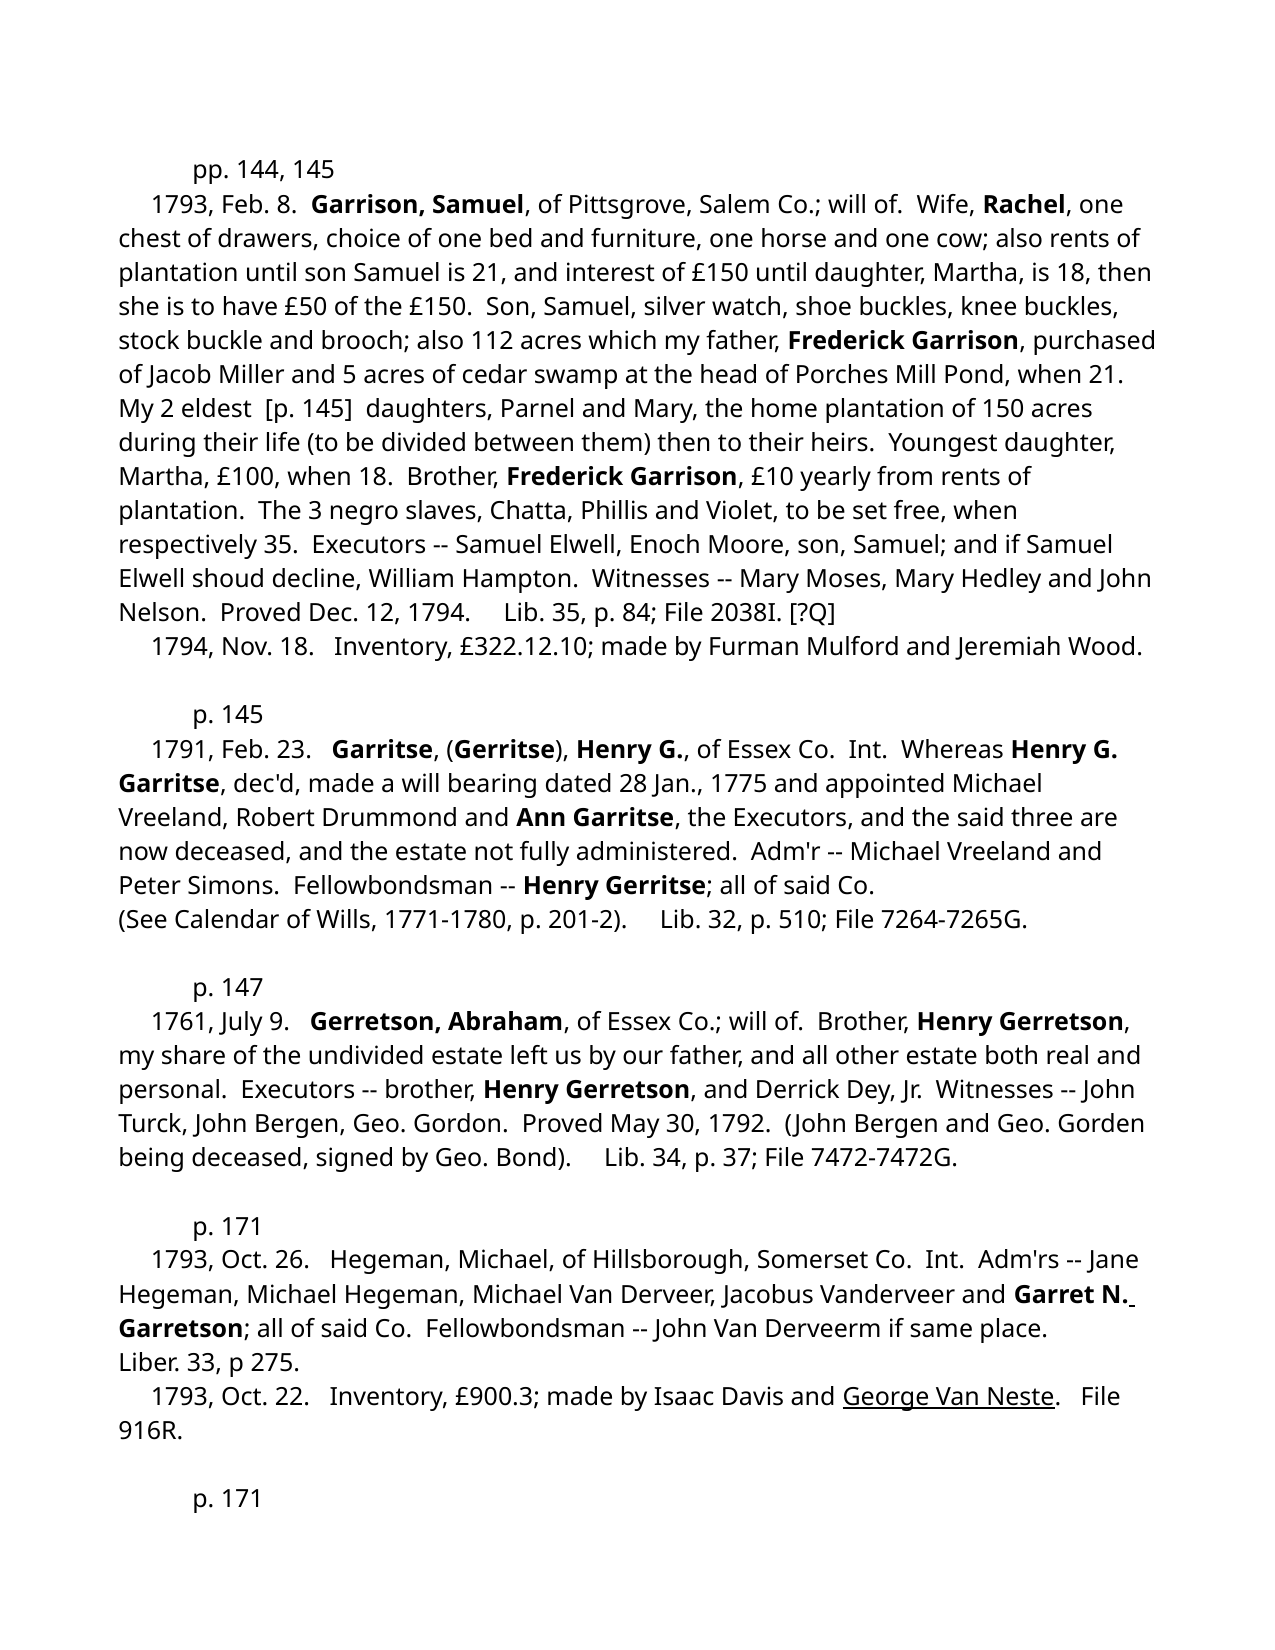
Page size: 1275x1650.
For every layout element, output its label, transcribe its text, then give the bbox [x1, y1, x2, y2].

text p. 171 [118, 1481, 1157, 1515]
text p. 147 [118, 970, 1157, 1004]
text (See Calendar of Wills, 1771-1780, p. 201-2). Lib. 32, p. 510; File 7264-7265G. [118, 902, 1157, 936]
text p. 171 [118, 1208, 1157, 1242]
text 1793, Oct. 22. Inventory, £900.3; made by Isaac Davis and George Van Neste. File 916R. [118, 1378, 1157, 1447]
text 1794, Nov. 18. Inventory, £322.12.10; made by Furman Mulford and Jeremiah Wood. [118, 629, 1157, 663]
text Liber. 33, p 275. [118, 1344, 1157, 1378]
text 1793, Feb. 8. Garrison, Samuel, of Pittsgrove, Salem Co.; will of. Wife, Rachel, one chest of drawers, choice of one bed and furniture, one horse and one cow; also rents of plantation until son Samuel is 21, and interest of £150 until daughter, Martha, is 18, then she is to have £50 of the £150. Son, Samuel, silver watch, shoe buckles, knee buckles, stock buckle and brooch; also 112 acres which my father, Frederick Garrison, purchased of Jacob Miller and 5 acres of cedar swamp at the head of Porches Mill Pond, when 21. My 2 eldest [p. 145] daughters, Parnel and Mary, the home plantation of 150 acres during their life (to be divided between them) then to their heirs. Youngest daughter, Martha, £100, when 18. Brother, Frederick Garrison, £10 yearly from rents of plantation. The 3 negro slaves, Chatta, Phillis and Violet, to be set free, when respectively 35. Executors -- Samuel Elwell, Enoch Moore, son, Samuel; and if Samuel Elwell shoud decline, William Hampton. Witnesses -- Mary Moses, Mary Hedley and John Nelson. Proved Dec. 12, 1794. Lib. 35, p. 84; File 2038I. [?Q] [118, 186, 1157, 629]
text pp. 144, 145 [118, 152, 1157, 186]
text 1793, Oct. 26. Hegeman, Michael, of Hillsborough, Somerset Co. Int. Adm'rs -- Jane Hegeman, Michael Hegeman, Michael Van Derveer, Jacobus Vanderveer and Garret N. Garretson; all of said Co. Fellowbondsman -- John Van Derveerm if same place. [118, 1242, 1157, 1344]
text 1761, July 9. Gerretson, Abraham, of Essex Co.; will of. Brother, Henry Gerretson, my share of the undivided estate left us by our father, and all other estate both real and personal. Executors -- brother, Henry Gerretson, and Derrick Dey, Jr. Witnesses -- John Turck, John Bergen, Geo. Gordon. Proved May 30, 1792. (John Bergen and Geo. Gorden being deceased, signed by Geo. Bond). Lib. 34, p. 37; File 7472-7472G. [118, 1004, 1157, 1174]
text 1791, Feb. 23. Garritse, (Gerritse), Henry G., of Essex Co. Int. Whereas Henry G. Garritse, dec'd, made a will bearing dated 28 Jan., 1775 and appointed Michael Vreeland, Robert Drummond and Ann Garritse, the Executors, and the said three are now deceased, and the estate not fully administered. Adm'r -- Michael Vreeland and Peter Simons. Fellowbondsman -- Henry Gerritse; all of said Co. [118, 731, 1157, 902]
text p. 145 [118, 697, 1157, 731]
